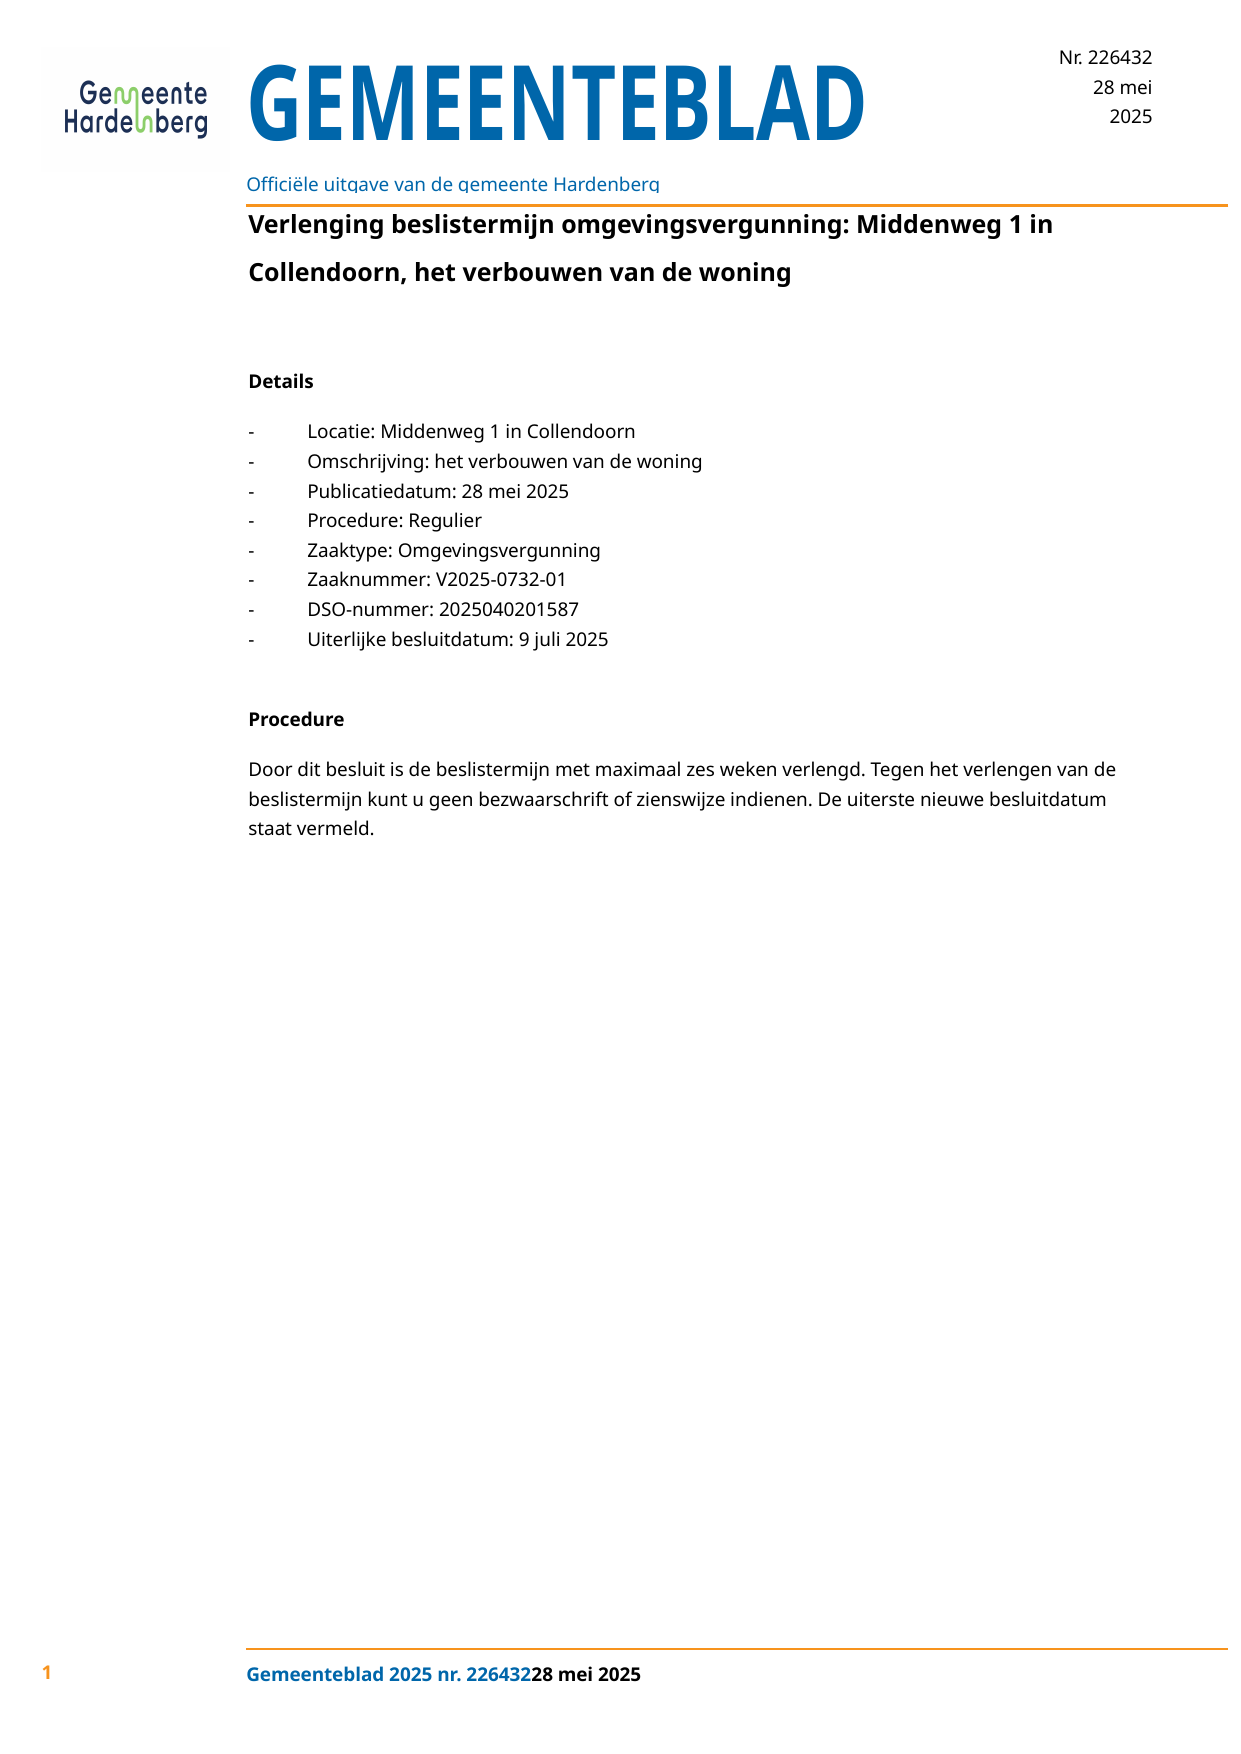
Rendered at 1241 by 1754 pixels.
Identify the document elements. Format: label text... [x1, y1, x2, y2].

text Procedure [248, 706, 1152, 732]
list Publicatiedatum: 28 mei 2025 [248, 478, 1152, 504]
list Omschrijving: het verbouwen van de woning [248, 448, 1152, 474]
list DSO-nummer: 2025040201587 [248, 596, 1152, 622]
list Uiterlijke besluitdatum: 9 juli 2025 [248, 626, 1152, 652]
text Verlenging beslistermijn omgevingsvergunning: Middenweg 1 in Collendoorn, het verbouwen van de woning [248, 207, 1152, 288]
list Locatie: Middenweg 1 in Collendoorn [248, 419, 1152, 444]
list Zaaktype: Omgevingsvergunning [248, 537, 1152, 563]
text Door dit besluit is de beslistermijn met maximaal zes weken verlengd. Tegen het verlengen van de beslistermijn kunt u geen bezwaarschrift of zienswijze indienen. De uiterste nieuwe besluitdatum staat vermeld. [248, 756, 1152, 841]
text Details [248, 368, 1152, 394]
list Procedure: Regulier [248, 507, 1152, 533]
picture [41, 47, 231, 172]
list Zaaknummer: V2025-0732-01 [248, 567, 1152, 592]
